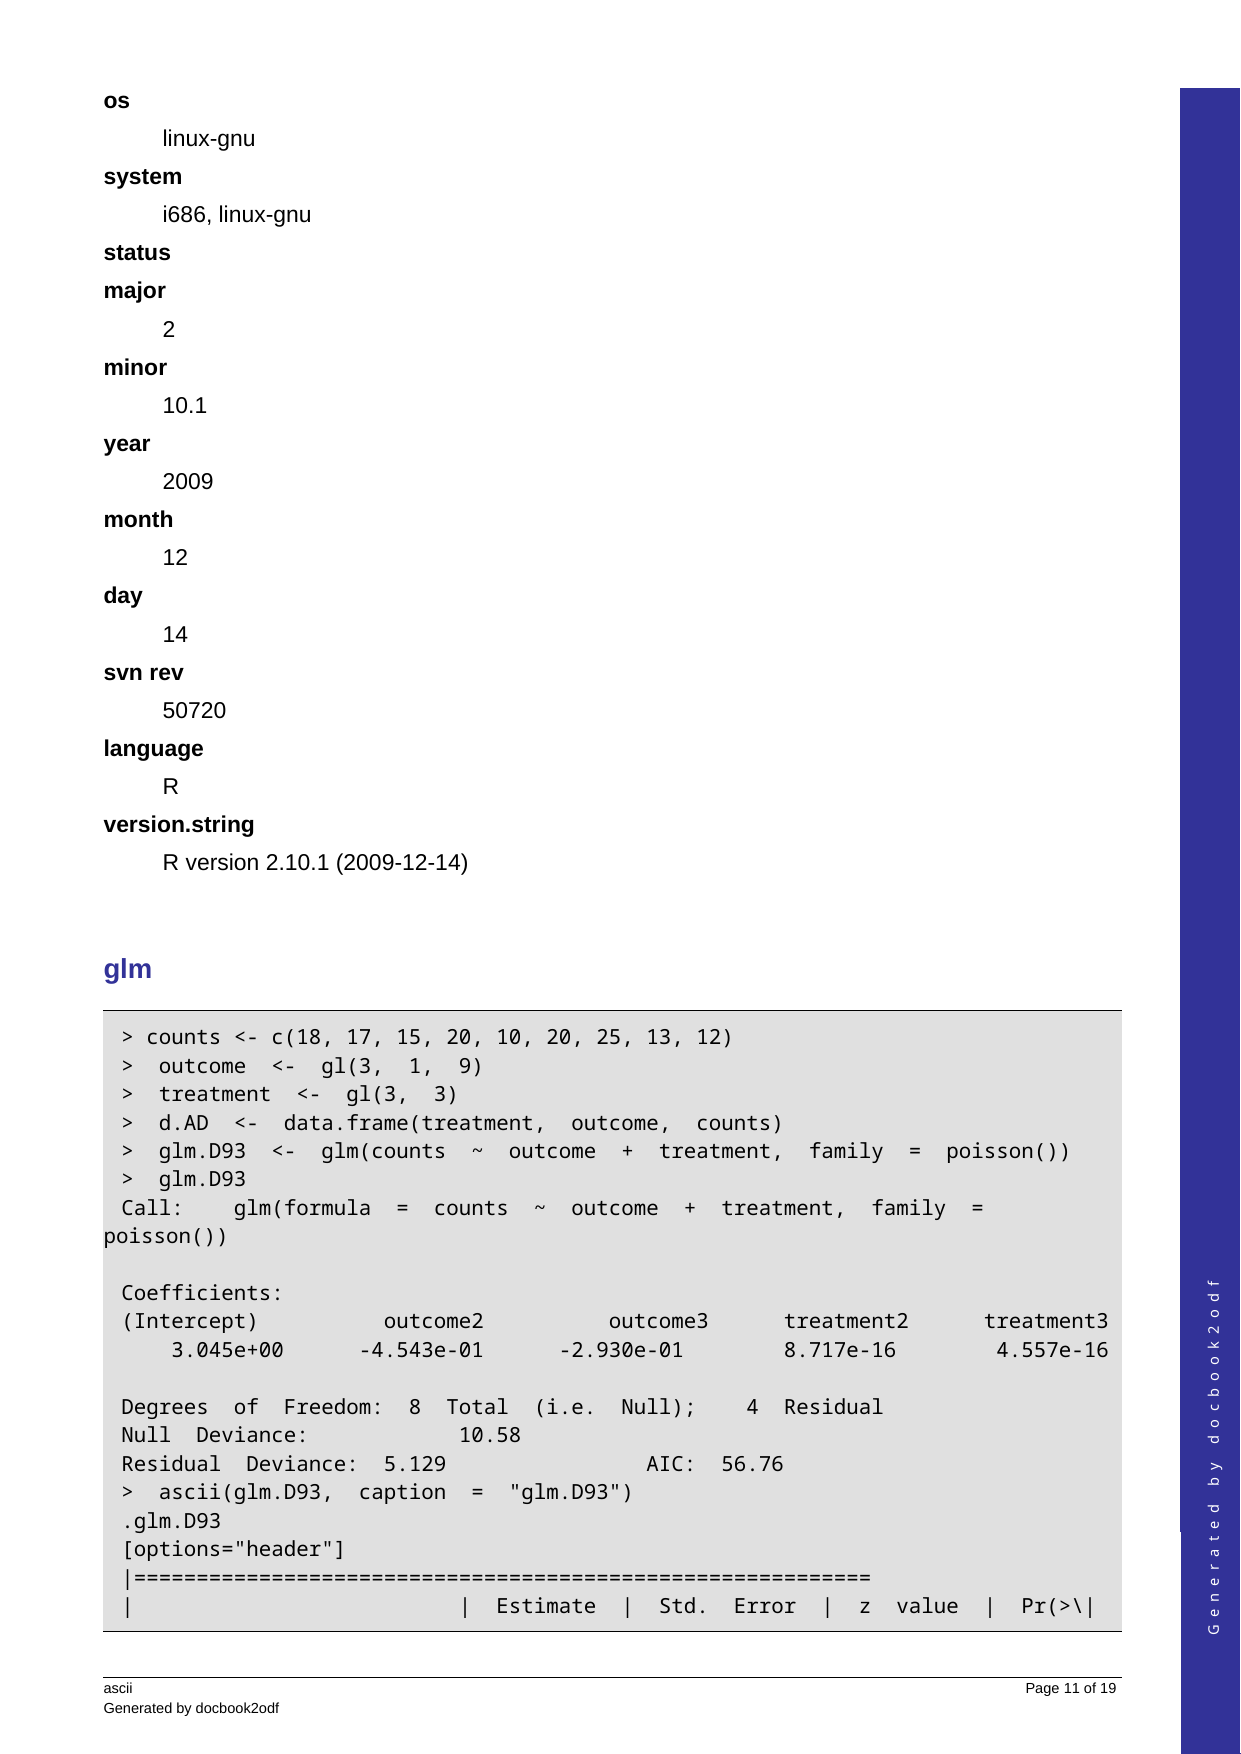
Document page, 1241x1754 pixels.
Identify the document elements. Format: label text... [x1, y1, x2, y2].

text Null Deviance: 10.58 [103, 1420, 1122, 1449]
text version.string [103, 811, 1122, 837]
text Call: glm(formula = counts ~ outcome + treatment, family = poisson()) [103, 1193, 1122, 1250]
text Coefficients: [103, 1278, 1122, 1307]
text major [103, 277, 1122, 304]
text status [103, 239, 1122, 266]
text > outcome <- gl(3, 1, 9) [103, 1051, 1122, 1079]
text Degrees of Freedom: 8 Total (i.e. Null); 4 Residual [103, 1392, 1122, 1420]
text R [162, 773, 1122, 799]
text day [103, 582, 1122, 609]
text 2 [162, 316, 1122, 342]
text year [103, 430, 1122, 456]
text 10.1 [162, 392, 1122, 418]
text linux-gnu [162, 125, 1122, 151]
text 3.045e+00 -4.543e-01 -2.930e-01 8.717e-16 4.557e-16 [103, 1335, 1122, 1363]
text os [103, 87, 1122, 113]
text > counts <- c(18, 17, 15, 20, 10, 20, 25, 13, 12) [103, 1011, 1122, 1051]
text |=========================================================== [103, 1563, 1122, 1579]
text system [103, 163, 1122, 189]
text 14 [162, 621, 1122, 647]
text svn rev [103, 659, 1122, 685]
text 50720 [162, 697, 1122, 723]
text month [103, 506, 1122, 532]
text minor [103, 354, 1122, 380]
subtitle glm [103, 952, 1122, 984]
text .glm.D93 [103, 1506, 1122, 1534]
text R version 2.10.1 (2009-12-14) [162, 849, 1122, 876]
text | | Estimate | Std. Error | z value | Pr(>\| [103, 1579, 1122, 1631]
text > glm.D93 [103, 1164, 1122, 1193]
text > treatment <- gl(3, 3) [103, 1079, 1122, 1108]
text > ascii(glm.D93, caption = "glm.D93") [103, 1477, 1122, 1506]
text language [103, 735, 1122, 761]
text i686, linux-gnu [162, 201, 1122, 227]
text 2009 [162, 468, 1122, 494]
text [options="header"] [103, 1534, 1122, 1563]
text 12 [162, 544, 1122, 571]
text > glm.D93 <- glm(counts ~ outcome + treatment, family = poisson()) [103, 1136, 1122, 1164]
text > d.AD <- data.frame(treatment, outcome, counts) [103, 1108, 1122, 1136]
text (Intercept) outcome2 outcome3 treatment2 treatment3 [103, 1307, 1122, 1335]
text Residual Deviance: 5.129 AIC: 56.76 [103, 1449, 1122, 1477]
